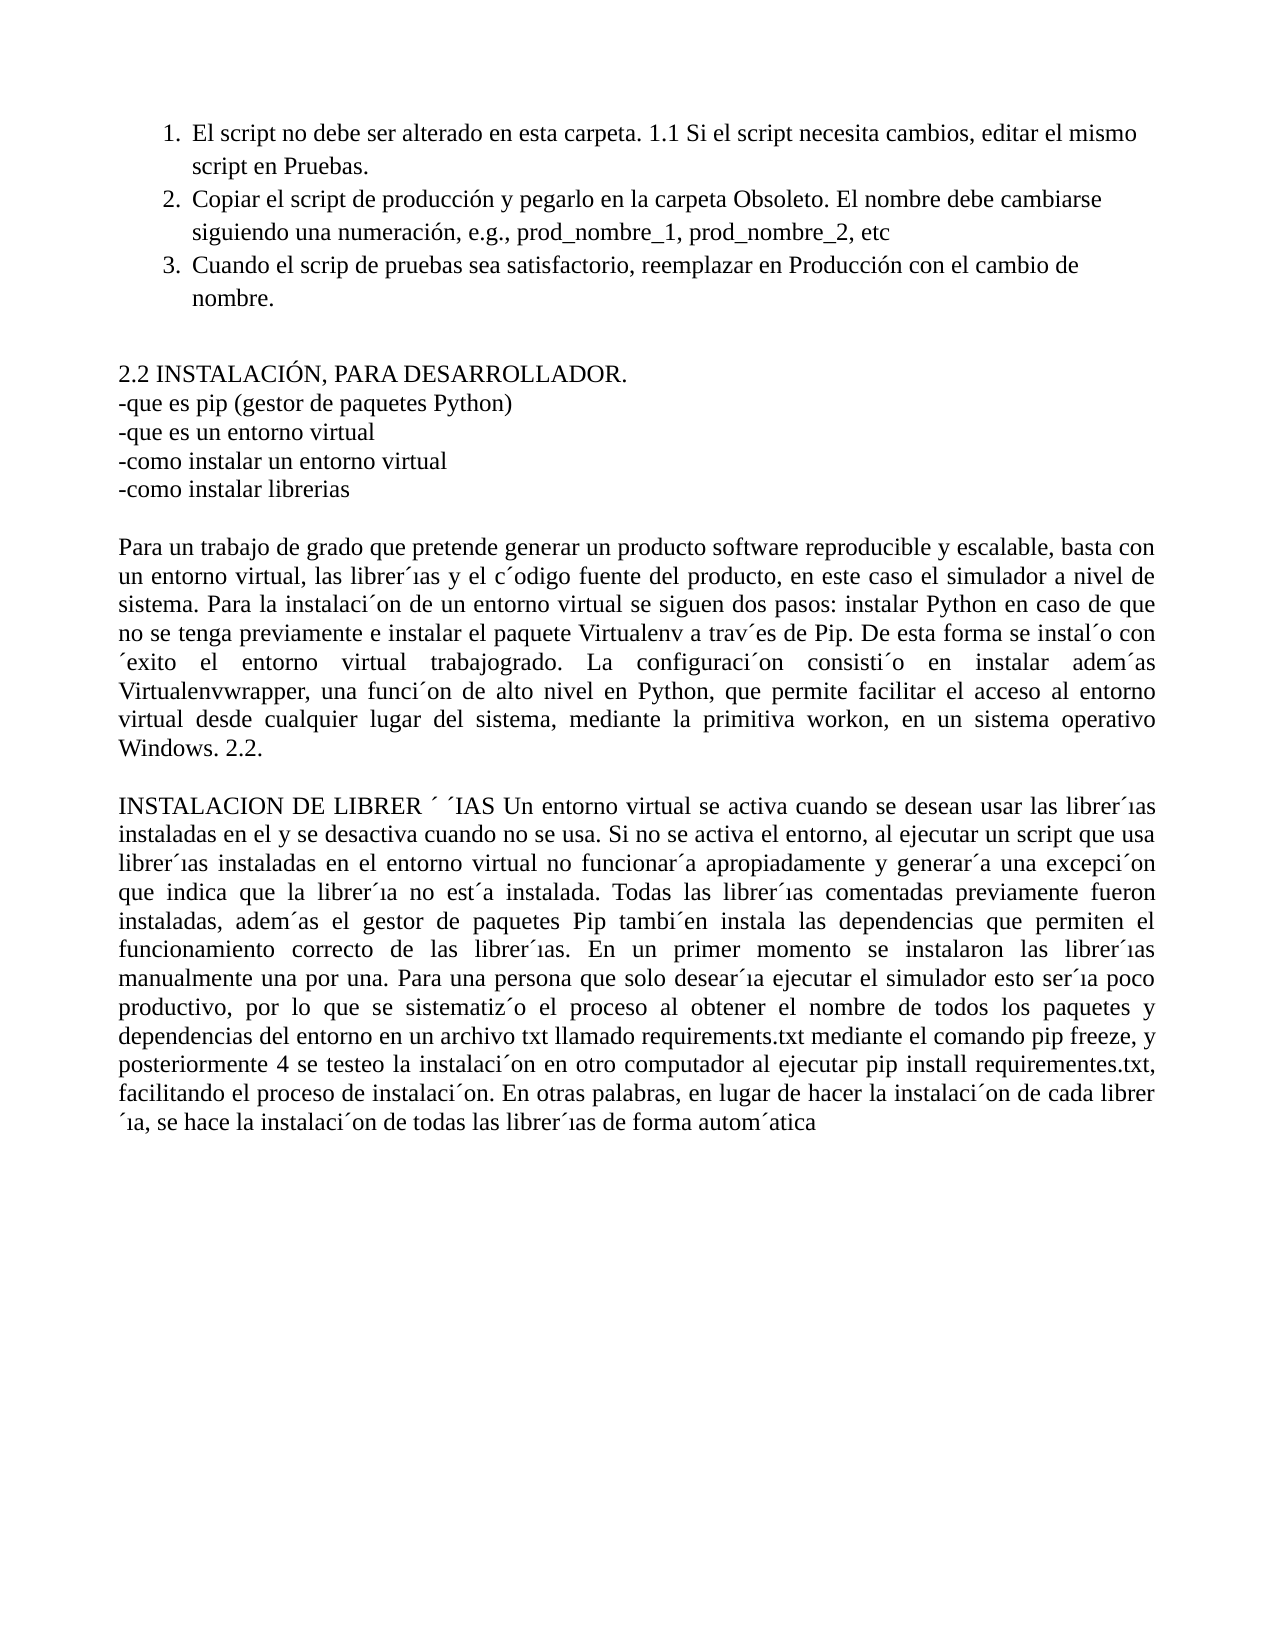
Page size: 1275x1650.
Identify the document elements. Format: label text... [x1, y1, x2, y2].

list El script no debe ser alterado en esta carpeta. 1.1 Si el script necesita cambios, editar el mismo script en Pruebas. [162, 118, 1157, 180]
text -como instalar un entorno virtual [118, 446, 1157, 474]
text INSTALACION DE LIBRER ´ ´IAS Un entorno virtual se activa cuando se desean usar las librer´ıas instaladas en el y se desactiva cuando no se usa. Si no se activa el entorno, al ejecutar un script que usa librer´ıas instaladas en el entorno virtual no funcionar´a apropiadamente y generar´a una excepci´on que indica que la librer´ıa no est´a instalada. Todas las librer´ıas comentadas previamente fueron instaladas, adem´as el gestor de paquetes Pip tambi´en instala las dependencias que permiten el funcionamiento correcto de las librer´ıas. En un primer momento se instalaron las librer´ıas manualmente una por una. Para una persona que solo desear´ıa ejecutar el simulador esto ser´ıa poco productivo, por lo que se sistematiz´o el proceso al obtener el nombre de todos los paquetes y dependencias del entorno en un archivo txt llamado requirements.txt mediante el comando pip freeze, y posteriormente 4 se testeo la instalaci´on en otro computador al ejecutar pip install requirementes.txt, facilitando el proceso de instalaci´on. En otras palabras, en lugar de hacer la instalaci´on de cada librer´ıa, se hace la instalaci´on de todas las librer´ıas de forma autom´atica [118, 791, 1157, 1136]
text -que es un entorno virtual [118, 417, 1157, 446]
text 2.2 INSTALACIÓN, PARA DESARROLLADOR. [118, 359, 1157, 388]
text Para un trabajo de grado que pretende generar un producto software reproducible y escalable, basta con un entorno virtual, las librer´ıas y el c´odigo fuente del producto, en este caso el simulador a nivel de sistema. Para la instalaci´on de un entorno virtual se siguen dos pasos: instalar Python en caso de que no se tenga previamente e instalar el paquete Virtualenv a trav´es de Pip. De esta forma se instal´o con ´exito el entorno virtual trabajogrado. La configuraci´on consisti´o en instalar adem´as Virtualenvwrapper, una funci´on de alto nivel en Python, que permite facilitar el acceso al entorno virtual desde cualquier lugar del sistema, mediante la primitiva workon, en un sistema operativo Windows. 2.2. [118, 532, 1157, 762]
list Cuando el scrip de pruebas sea satisfactorio, reemplazar en Producción con el cambio de nombre. [162, 250, 1157, 312]
list Copiar el script de producción y pegarlo en la carpeta Obsoleto. El nombre debe cambiarse siguiendo una numeración, e.g., prod_nombre_1, prod_nombre_2, etc [162, 184, 1157, 246]
text -que es pip (gestor de paquetes Python) [118, 388, 1157, 417]
text -como instalar librerias [118, 474, 1157, 503]
